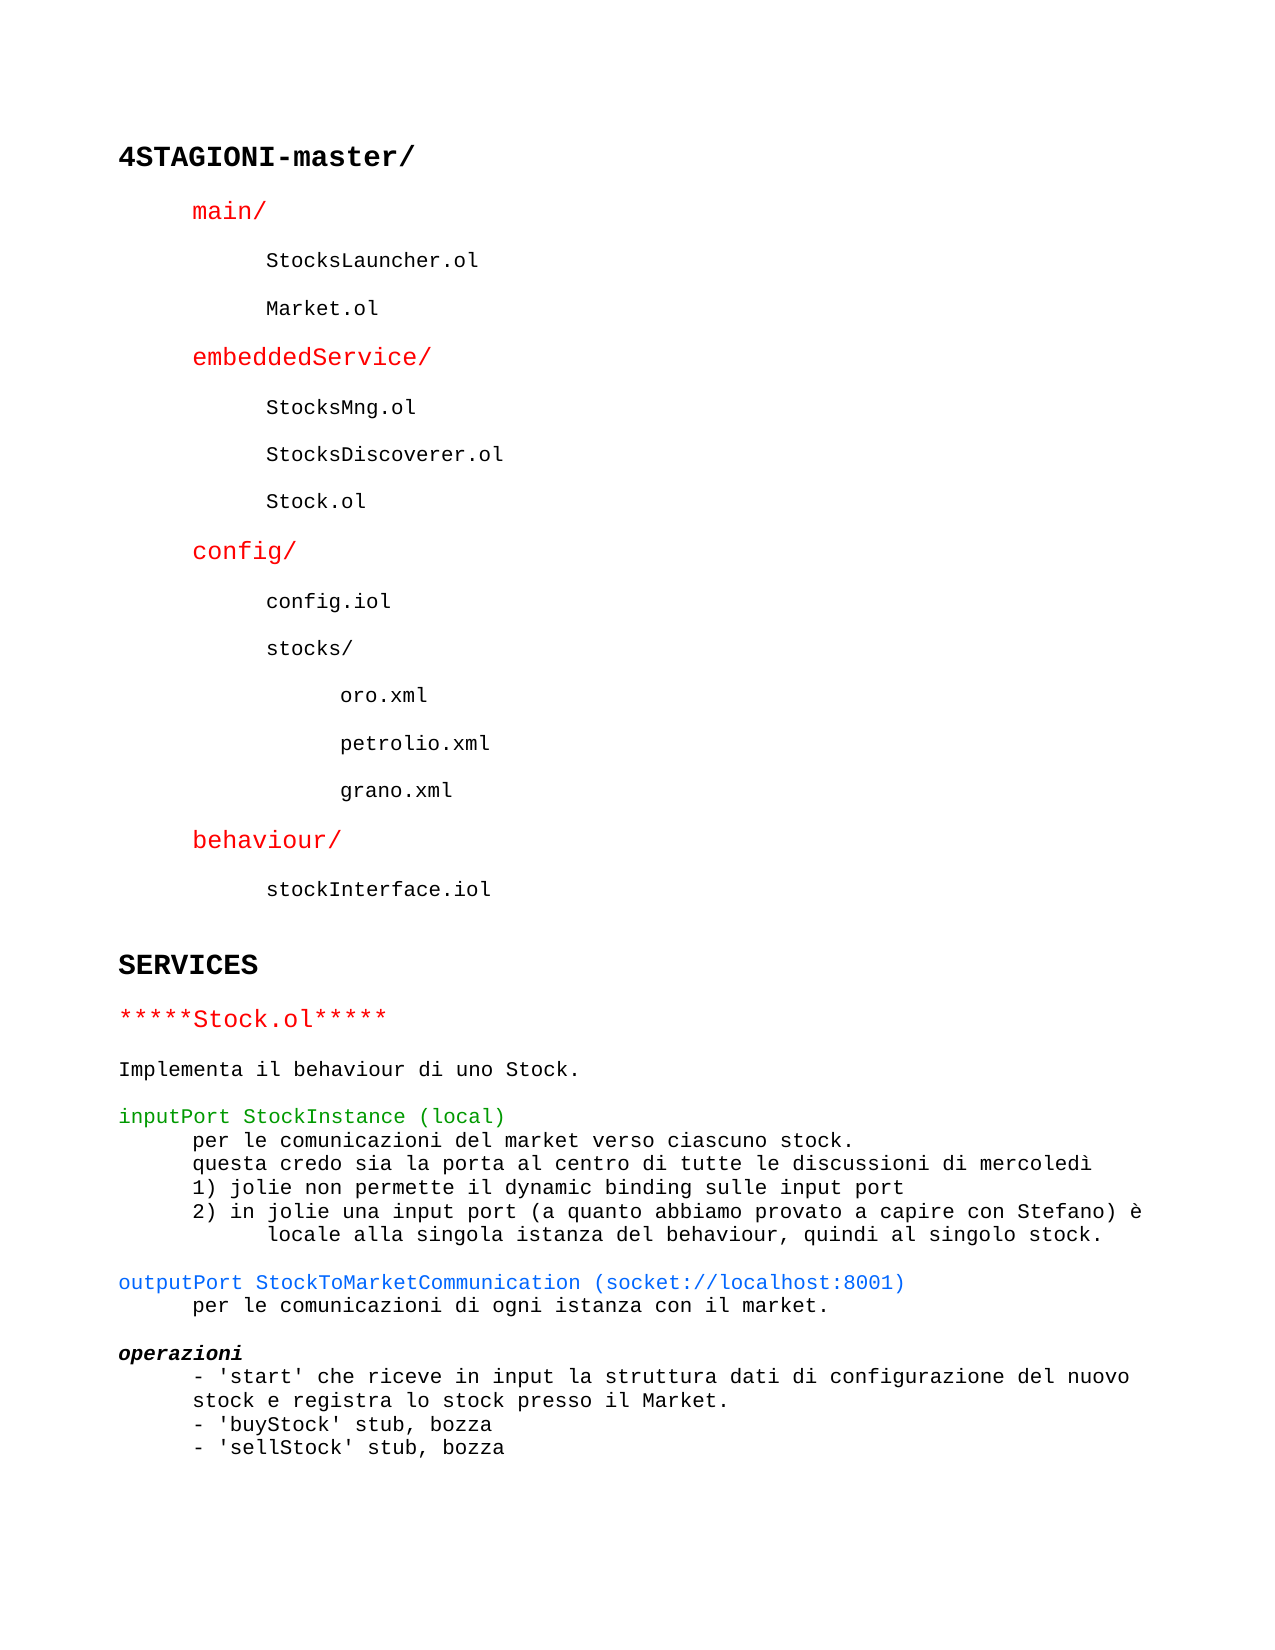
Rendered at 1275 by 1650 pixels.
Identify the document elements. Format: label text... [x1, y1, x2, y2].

text - 'start' che riceve in input la struttura dati di configurazione del nuovo [118, 1366, 1157, 1390]
text SERVICES [118, 950, 1157, 983]
text questa credo sia la porta al centro di tutte le discussioni di mercoledì [118, 1153, 1157, 1177]
text oro.xml [118, 685, 1157, 709]
text - 'sellStock' stub, bozza [118, 1437, 1157, 1461]
text petrolio.xml [118, 733, 1157, 756]
text - 'buyStock' stub, bozza [118, 1413, 1157, 1437]
text behaviour/ [118, 827, 1157, 856]
text main/ [118, 198, 1157, 227]
text StocksMng.ol [118, 397, 1157, 421]
text config.iol [118, 591, 1157, 614]
text grano.xml [118, 780, 1157, 804]
text stocks/ [118, 638, 1157, 662]
text 4STAGIONI-master/ [118, 142, 1157, 175]
text embeddedService/ [118, 345, 1157, 373]
text config/ [118, 539, 1157, 567]
text stockInterface.iol [118, 879, 1157, 903]
text operazioni [118, 1343, 1157, 1366]
text per le comunicazioni del market verso ciascuno stock. [118, 1130, 1157, 1153]
text per le comunicazioni di ogni istanza con il market. [118, 1295, 1157, 1319]
text outputPort StockToMarketCommunication (socket://localhost:8001) [118, 1272, 1157, 1295]
text 2) in jolie una input port (a quanto abbiamo provato a capire con Stefano) è locale alla singola istanza del behaviour, quindi al singolo stock. [118, 1201, 1157, 1248]
text StocksLauncher.ol [118, 250, 1157, 274]
text StocksDiscoverer.ol [118, 444, 1157, 468]
text Market.ol [118, 298, 1157, 321]
text Implementa il behaviour di uno Stock. [118, 1059, 1157, 1082]
text stock e registra lo stock presso il Market. [118, 1390, 1157, 1413]
text 1) jolie non permette il dynamic binding sulle input port [118, 1177, 1157, 1201]
text inputPort StockInstance (local) [118, 1106, 1157, 1130]
text *****Stock.ol***** [118, 1007, 1157, 1035]
text Stock.ol [118, 492, 1157, 515]
